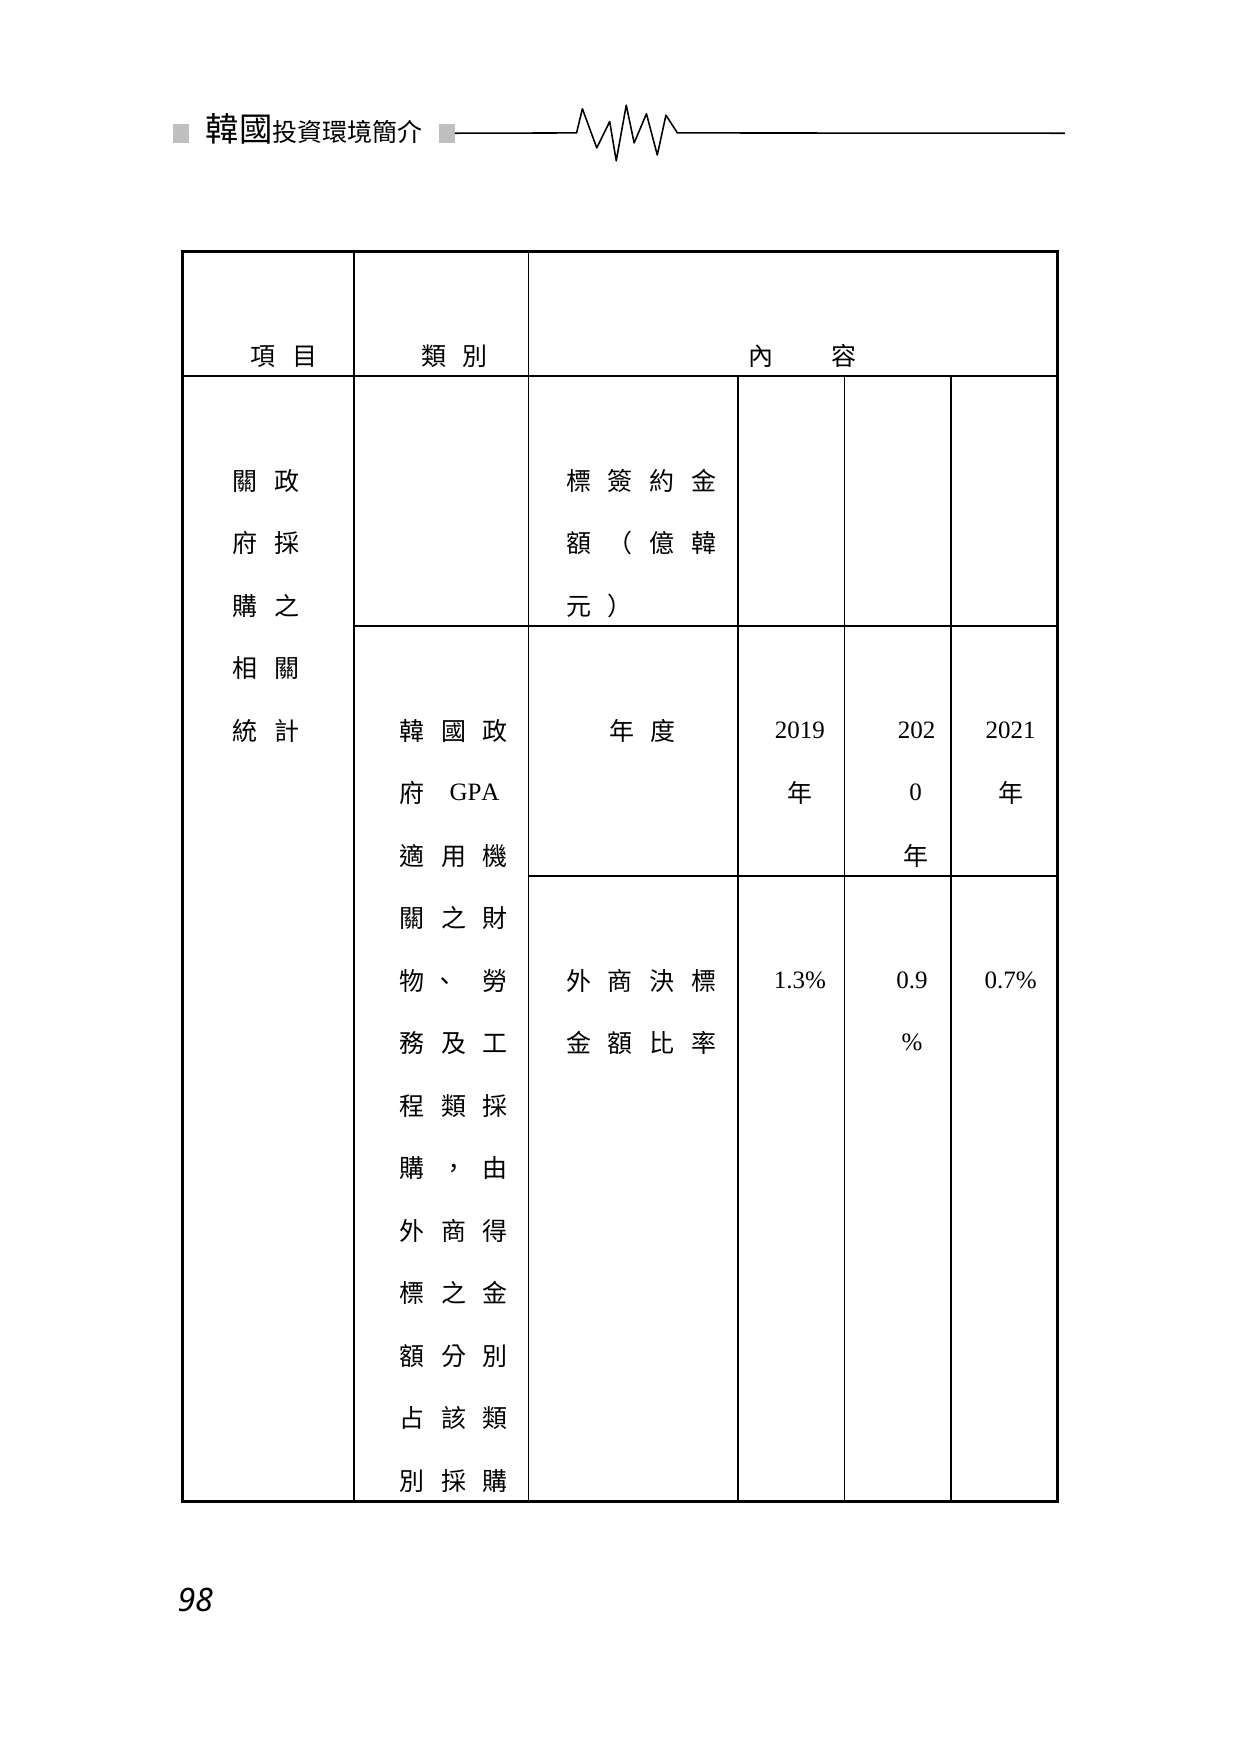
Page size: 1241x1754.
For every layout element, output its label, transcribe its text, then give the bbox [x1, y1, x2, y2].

table_cell [355, 377, 528, 625]
table_cell 關政府採購之相關統計 [184, 377, 353, 1500]
table_cell 標簽約金額（億韓元） [529, 377, 737, 625]
table_cell 年度 [529, 627, 737, 875]
table_cell [845, 377, 950, 625]
table_cell 2020年 [845, 627, 950, 875]
table_cell 0.7% [952, 877, 1056, 1500]
table_cell 0.9% [845, 877, 950, 1500]
table_cell 2021年 [952, 627, 1056, 875]
table_header 內 容 [529, 253, 1056, 375]
table_cell 2019年 [739, 627, 844, 875]
table_cell [739, 377, 844, 625]
table_cell [952, 377, 1056, 625]
table_cell 外商決標金額比率 [529, 877, 737, 1500]
table_cell 韓國政府GPA適用機關之財物、勞務及工程類採購，由外商得標之金額分別占該類別採購 [355, 627, 528, 1500]
table_cell 1.3% [739, 877, 844, 1500]
table_header 項目 [184, 253, 353, 375]
table_header 類別 [355, 253, 528, 375]
